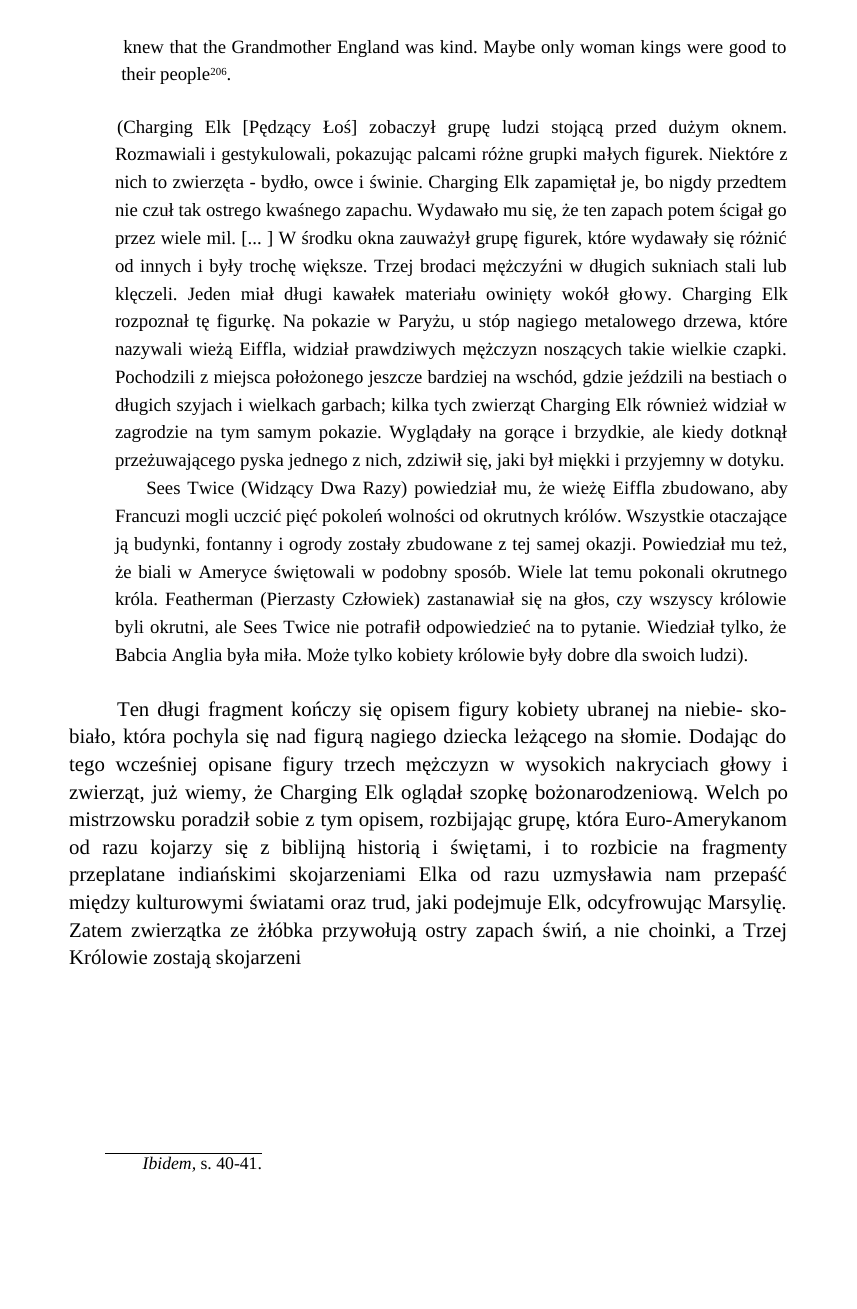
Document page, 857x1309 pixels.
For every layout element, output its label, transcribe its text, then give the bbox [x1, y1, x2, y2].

text Ten długi fragment kończy się opisem figury kobiety ubranej na niebie- sko-biało, która pochyla się nad figurą nagiego dziecka leżącego na słomie. Dodając do tego wcześniej opisane figury trzech mężczyzn w wysokich na­kryciach głowy i zwierząt, już wiemy, że Charging Elk oglądał szopkę bożo­narodzeniową. Welch po mistrzowsku poradził sobie z tym opisem, rozbijając grupę, która Euro-Amerykanom od razu kojarzy się z biblijną historią i świę­tami, i to rozbicie na fragmenty przeplatane indiańskimi skojarzeniami Elka od razu uzmysławia nam przepaść między kulturowymi światami oraz trud, jaki podejmuje Elk, odcyfrowując Marsylię. Zatem zwierzątka ze żłóbka przy­wołują ostry zapach świń, a nie choinki, a Trzej Królowie zostają skojarzeni [69, 697, 788, 969]
text Sees Twice (Widzący Dwa Razy) powiedział mu, że wieżę Eiffla zbu­dowano, aby Francuzi mogli uczcić pięć pokoleń wolności od okrutnych królów. Wszystkie otaczające ją budynki, fontanny i ogrody zostały zbudo­wane z tej samej okazji. Powiedział mu też, że biali w Ameryce świętowali w podobny sposób. Wiele lat temu pokonali okrutnego króla. Featherman (Pierzasty Człowiek) zastanawiał się na głos, czy wszyscy królowie byli okrutni, ale Sees Twice nie potrafił odpowiedzieć na to pytanie. Wiedział tylko, że Babcia Anglia była miła. Może tylko kobiety królowie były dobre dla swoich ludzi). [115, 477, 788, 666]
text knew that the Grandmother England was kind. Maybe only woman kings were good to their people206. [121, 36, 788, 84]
text (Charging Elk [Pędzący Łoś] zobaczył grupę ludzi stojącą przed dużym oknem. Rozmawiali i gestykulowali, pokazując palcami różne grupki ma­łych figurek. Niektóre z nich to zwierzęta - bydło, owce i świnie. Charging Elk zapamiętał je, bo nigdy przedtem nie czuł tak ostrego kwaśnego zapa­chu. Wydawało mu się, że ten zapach potem ścigał go przez wiele mil. [... ] W środku okna zauważył grupę figurek, które wydawały się różnić od innych i były trochę większe. Trzej brodaci mężczyźni w długich sukniach stali lub klęczeli. Jeden miał długi kawałek materiału owinięty wokół gło­wy. Charging Elk rozpoznał tę figurkę. Na pokazie w Paryżu, u stóp nagie­go metalowego drzewa, które nazywali wieżą Eiffla, widział prawdziwych mężczyzn noszących takie wielkie czapki. Pochodzili z miejsca położone­go jeszcze bardziej na wschód, gdzie jeździli na bestiach o długich szyjach i wielkach garbach; kilka tych zwierząt Charging Elk również widział w za­grodzie na tym samym pokazie. Wyglądały na gorące i brzydkie, ale kiedy dotknął przeżuwającego pyska jednego z nich, zdziwił się, jaki był miękki i przyjemny w dotyku. [115, 116, 788, 471]
text Ibidem, s. 40-41. [105, 1154, 262, 1173]
